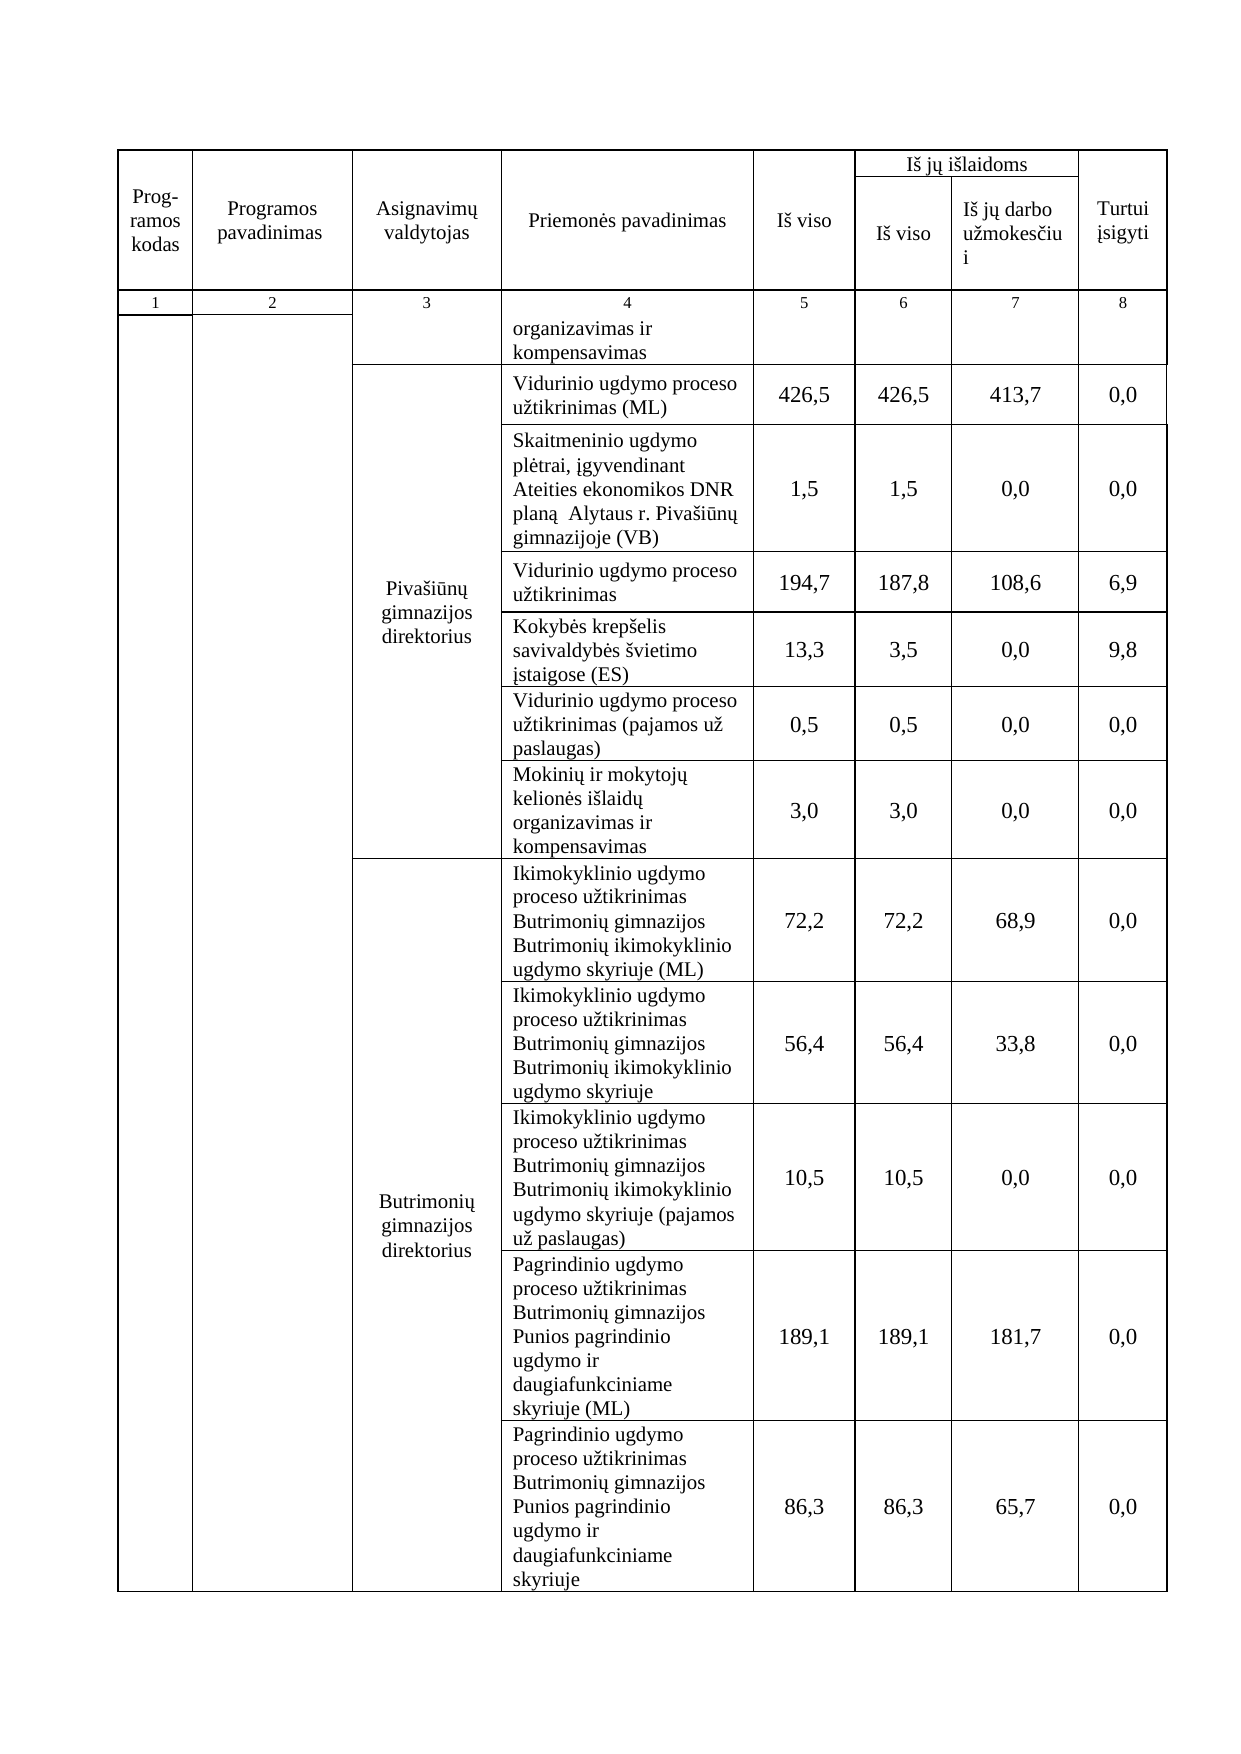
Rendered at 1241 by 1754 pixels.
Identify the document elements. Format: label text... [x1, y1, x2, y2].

table_cell 72,2 [754, 859, 854, 981]
table_cell 0,0 [1079, 859, 1166, 981]
table_cell 3,5 [856, 613, 951, 686]
table_cell 108,6 [952, 552, 1078, 611]
table_cell 33,8 [952, 982, 1078, 1103]
table_cell 2 [193, 291, 352, 313]
table_cell [119, 316, 192, 1591]
table_cell Iš jų darbo užmokesčiui [952, 177, 1078, 288]
table_cell 0,0 [952, 425, 1078, 551]
table_cell Kokybės krepšelis savivaldybės švietimo įstaigose (ES) [502, 613, 753, 686]
table_cell Vidurinio ugdymo proceso užtikrinimas (pajamos už paslaugas) [502, 687, 753, 760]
table_cell 3 [353, 291, 501, 313]
table_cell 194,7 [754, 552, 854, 611]
table_cell 0,0 [952, 1104, 1078, 1249]
table_cell 13,3 [754, 613, 854, 686]
table_cell [754, 314, 854, 364]
table_cell 65,7 [952, 1421, 1078, 1591]
table_cell Iš viso [856, 177, 951, 288]
table_cell 10,5 [754, 1104, 854, 1249]
table_cell Butrimonių gimnazijos direktorius [353, 859, 501, 1591]
table_cell Ikimokyklinio ugdymo proceso užtikrinimas Butrimonių gimnazijos Butrimonių ikimokyklinio ugdymo skyriuje (pajamos už paslaugas) [502, 1104, 753, 1249]
table_cell 0,0 [1079, 982, 1166, 1103]
table_cell 6 [856, 291, 951, 313]
table_cell [856, 314, 951, 364]
table_cell 0,5 [754, 687, 854, 760]
table_cell 0,0 [1079, 365, 1166, 424]
table_cell Vidurinio ugdymo proceso užtikrinimas [502, 552, 753, 611]
table_cell 10,5 [856, 1104, 951, 1249]
table_cell 6,9 [1079, 552, 1166, 611]
table_cell 0,5 [856, 687, 951, 760]
table_header Programos pavadinimas [193, 151, 352, 288]
table_cell 56,4 [754, 982, 854, 1103]
table_cell 426,5 [856, 365, 951, 424]
table_cell 1,5 [754, 425, 854, 551]
table_cell 187,8 [856, 552, 951, 611]
table_cell 181,7 [952, 1251, 1078, 1420]
table_cell 0,0 [1079, 1104, 1166, 1249]
table_cell 0,0 [952, 613, 1078, 686]
table_cell 3,0 [856, 761, 951, 858]
table_cell 3,0 [754, 761, 854, 858]
table_cell 0,0 [1079, 1421, 1166, 1591]
table_cell 68,9 [952, 859, 1078, 981]
table_cell 7 [952, 291, 1078, 313]
table_header Asignavimų valdytojas [353, 151, 501, 288]
table_cell 86,3 [856, 1421, 951, 1591]
table_cell 0,0 [1079, 687, 1166, 760]
table_cell 1,5 [856, 425, 951, 551]
table_cell 413,7 [952, 365, 1078, 424]
table_cell 189,1 [856, 1251, 951, 1420]
table_cell 0,0 [952, 761, 1078, 858]
table_cell [952, 314, 1078, 364]
table_cell 0,0 [1079, 425, 1166, 551]
table_header Priemonės pavadinimas [502, 151, 753, 288]
table_cell 189,1 [754, 1251, 854, 1420]
table_cell 9,8 [1079, 613, 1166, 686]
table_cell organizavimas ir kompensavimas [502, 314, 753, 364]
table_header Prog-ramos kodas [119, 151, 192, 288]
table_cell 86,3 [754, 1421, 854, 1591]
table_cell 4 [502, 291, 753, 313]
table_cell 72,2 [856, 859, 951, 981]
table_cell 0,0 [1079, 761, 1166, 858]
table_cell Pagrindinio ugdymo proceso užtikrinimas Butrimonių gimnazijos Punios pagrindinio ugdymo ir daugiafunkciniame skyriuje (ML) [502, 1251, 753, 1420]
table_cell 8 [1079, 291, 1166, 313]
table_cell [353, 314, 501, 364]
table_cell Skaitmeninio ugdymo plėtrai, įgyvendinant Ateities ekonomikos DNR planą Alytaus r. Pivašiūnų gimnazijoje (VB) [502, 425, 753, 551]
table_cell [193, 315, 352, 1591]
table_cell Pivašiūnų gimnazijos direktorius [353, 365, 501, 858]
table_cell 0,0 [1079, 1251, 1166, 1420]
table_cell Ikimokyklinio ugdymo proceso užtikrinimas Butrimonių gimnazijos Butrimonių ikimokyklinio ugdymo skyriuje (ML) [502, 859, 753, 981]
table_cell 0,0 [952, 687, 1078, 760]
table_cell Vidurinio ugdymo proceso užtikrinimas (ML) [502, 365, 753, 424]
table_cell 426,5 [754, 365, 854, 424]
table_cell 5 [754, 291, 854, 313]
table_cell 1 [119, 291, 192, 313]
table_cell [1079, 314, 1166, 364]
table_cell Ikimokyklinio ugdymo proceso užtikrinimas Butrimonių gimnazijos Butrimonių ikimokyklinio ugdymo skyriuje [502, 982, 753, 1103]
table_header Iš viso [754, 151, 854, 288]
table_header Turtui įsigyti [1079, 151, 1166, 288]
table_cell Mokinių ir mokytojų kelionės išlaidų organizavimas ir kompensavimas [502, 761, 753, 858]
table_cell 56,4 [856, 982, 951, 1103]
table_cell Pagrindinio ugdymo proceso užtikrinimas Butrimonių gimnazijos Punios pagrindinio ugdymo ir daugiafunkciniame skyriuje [502, 1421, 753, 1591]
table_header Iš jų išlaidoms [856, 151, 1078, 176]
